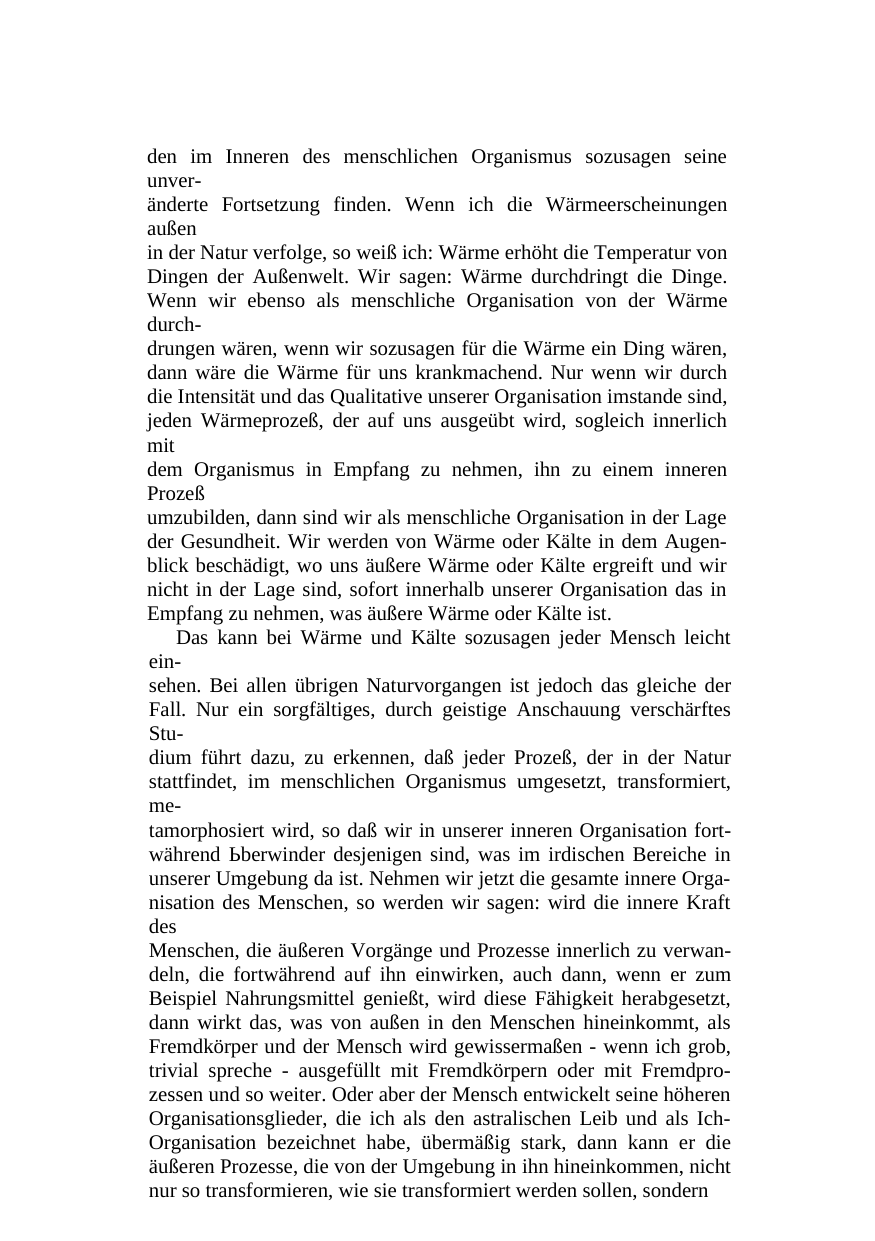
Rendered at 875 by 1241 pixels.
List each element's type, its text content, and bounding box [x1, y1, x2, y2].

text Das kann bei Wärme und Kälte sozusagen jeder Mensch leicht ein- sehen. Bei allen übrigen Naturvorgangen ist jedoch das gleiche der Fall. Nur ein sorgfältiges, durch geistige Anschauung verschärftes Stu- dium führt dazu, zu erkennen, daß jeder Prozeß, der in der Natur stattfindet, im menschlichen Organismus umgesetzt, transformiert, me- tamorphosiert wird, so daß wir in unserer inneren Organisation fort- während Ьberwinder desjenigen sind, was im irdischen Bereiche in unserer Umgebung da ist. Nehmen wir jetzt die gesamte innere Orga- nisation des Menschen, so werden wir sagen: wird die innere Kraft des Menschen, die äußeren Vorgänge und Prozesse innerlich zu verwan- deln, die fortwährend auf ihn einwirken, auch dann, wenn er zum Beispiel Nahrungsmittel genießt, wird diese Fähigkeit herabgesetzt, dann wirkt das, was von außen in den Menschen hineinkommt, als Fremdkörper und der Mensch wird gewissermaßen - wenn ich grob, trivial spreche - ausgefüllt mit Fremdkörpern oder mit Fremdpro- zessen und so weiter. Oder aber der Mensch entwickelt seine höheren Organisationsglieder, die ich als den astralischen Leib und als Ich- Organisation bezeichnet habe, übermäßig stark, dann kann er die äußeren Prozesse, die von der Umgebung in ihn hineinkommen, nicht nur so transformieren, wie sie transformiert werden sollen, sondern [149, 625, 732, 1202]
text den im Inneren des menschlichen Organismus sozusagen seine unver- änderte Fortsetzung finden. Wenn ich die Wärmeerscheinungen außen in der Natur verfolge, so weiß ich: Wärme erhöht die Temperatur von Dingen der Außenwelt. Wir sagen: Wärme durchdringt die Dinge. Wenn wir ebenso als menschliche Organisation von der Wärme durch- drungen wären, wenn wir sozusagen für die Wärme ein Ding wären, dann wäre die Wärme für uns krankmachend. Nur wenn wir durch die Intensität und das Qualitative unserer Organisation imstande sind, jeden Wärmeprozeß, der auf uns ausgeübt wird, sogleich innerlich mit dem Organismus in Empfang zu nehmen, ihn zu einem inneren Prozeß umzubilden, dann sind wir als menschliche Organisation in der Lage der Gesundheit. Wir werden von Wärme oder Kälte in dem Augen- blick beschädigt, wo uns äußere Wärme oder Kälte ergreift und wir nicht in der Lage sind, sofort innerhalb unserer Organisation das in Empfang zu nehmen, was äußere Wärme oder Kälte ist. [147, 144, 728, 625]
